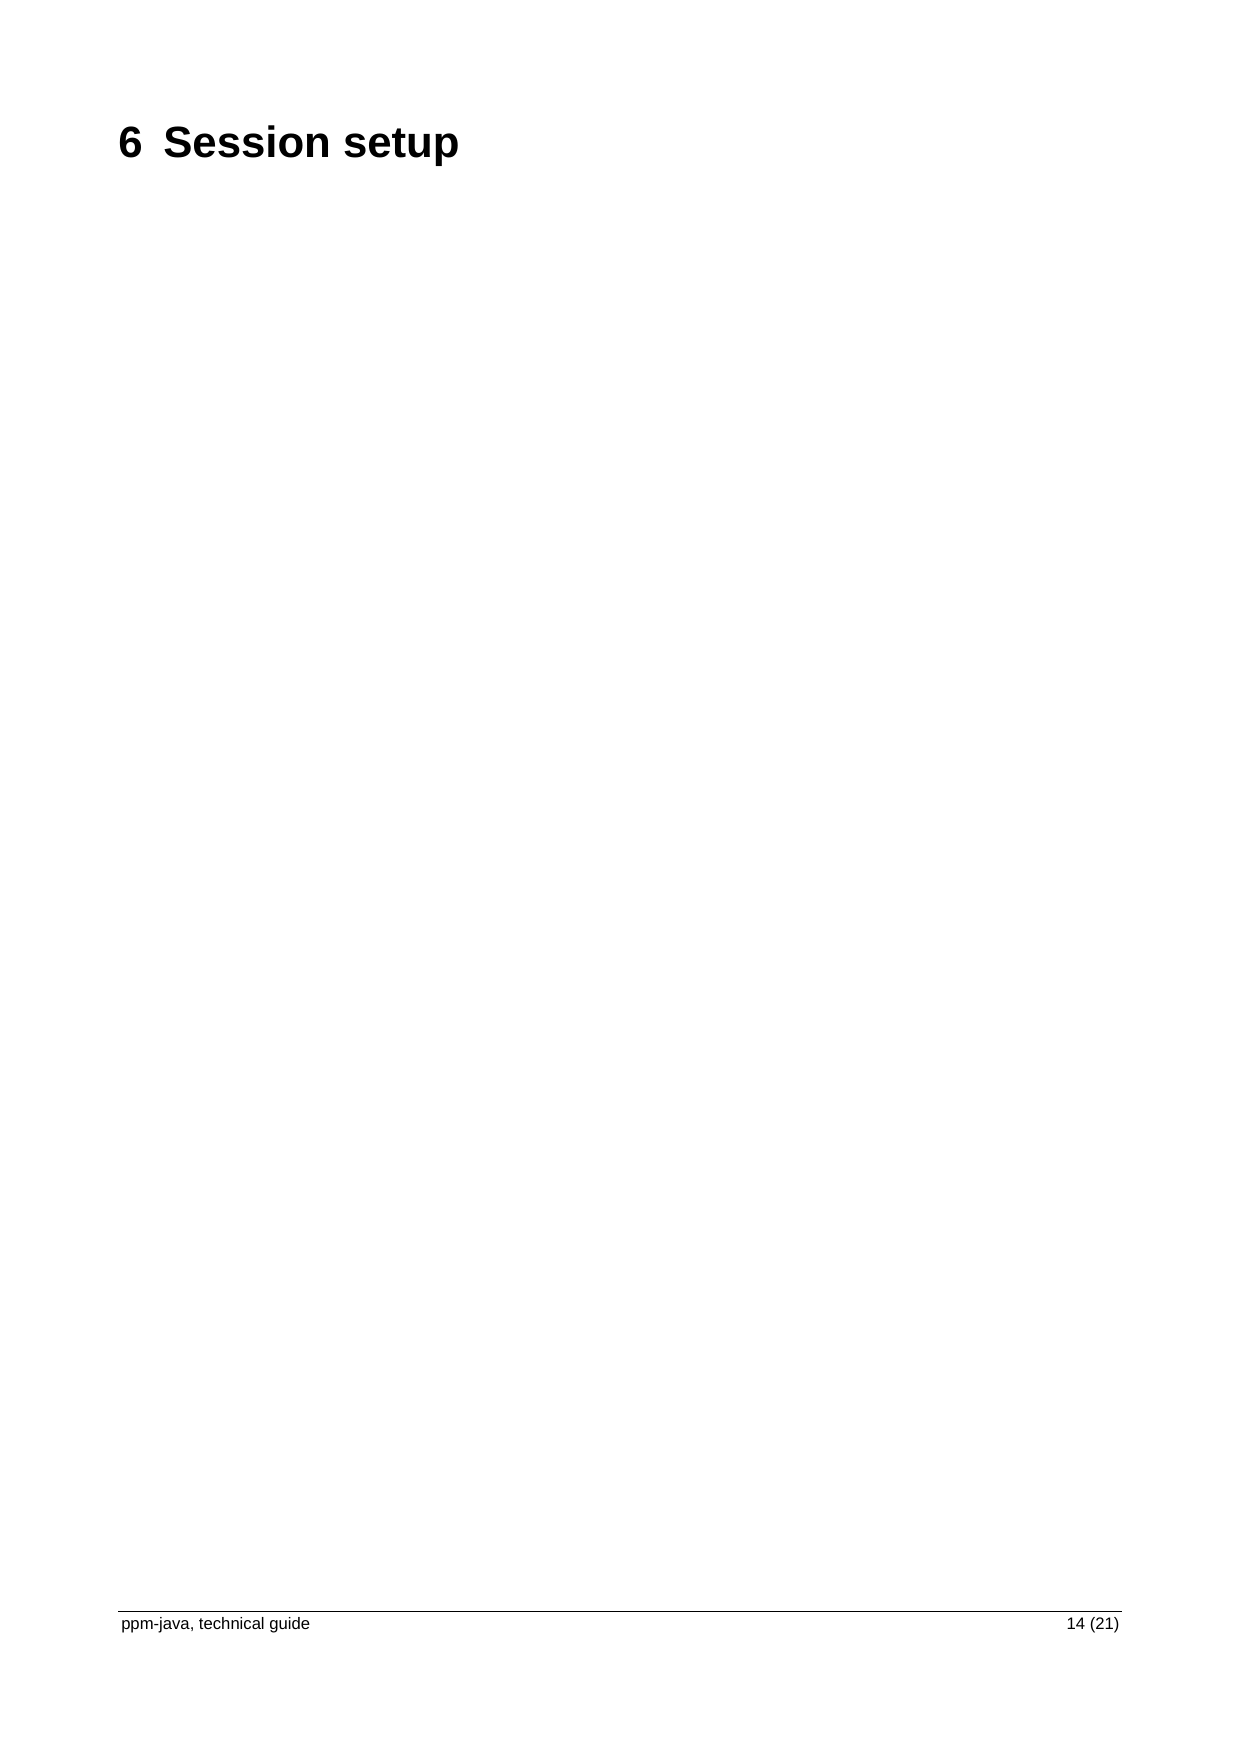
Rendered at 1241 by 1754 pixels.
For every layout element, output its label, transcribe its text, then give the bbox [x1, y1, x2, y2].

subtitle Session setup [118, 118, 1122, 167]
